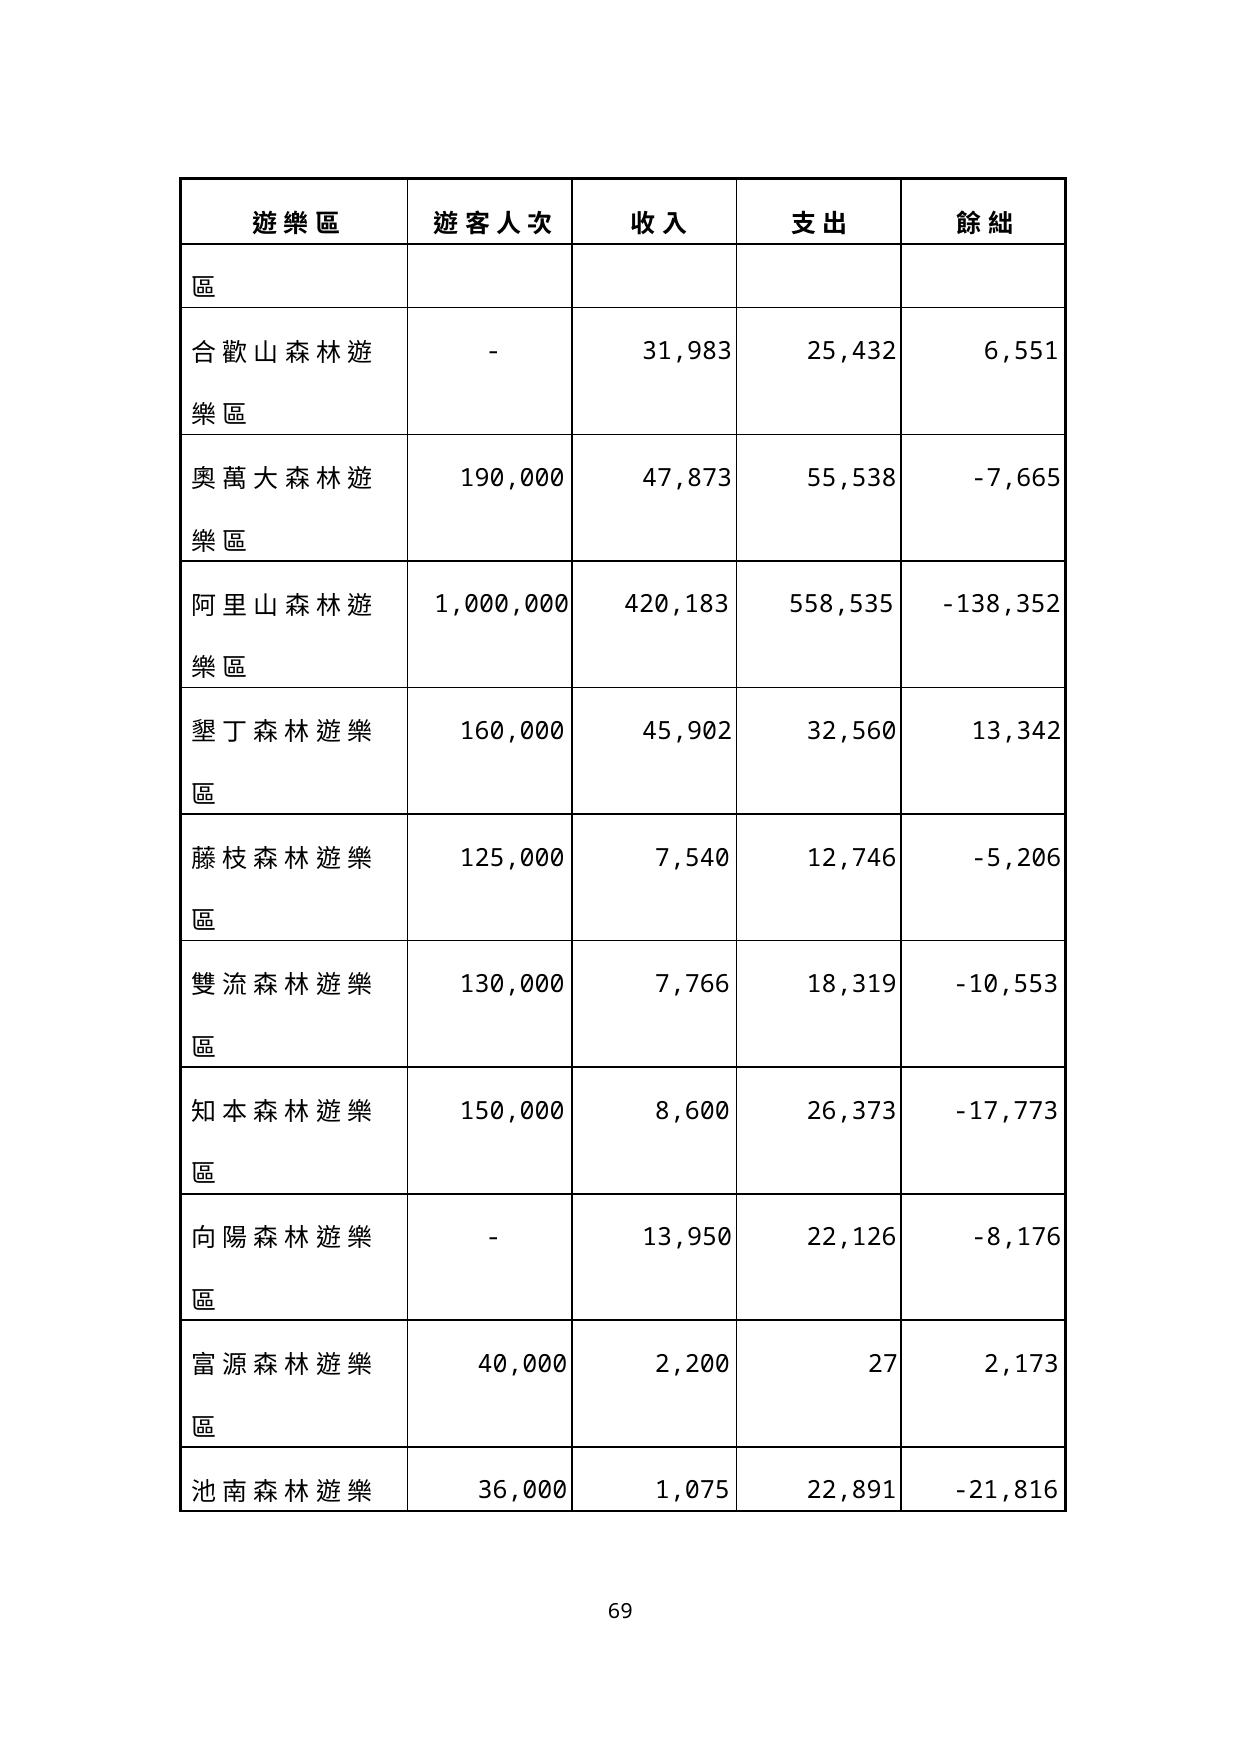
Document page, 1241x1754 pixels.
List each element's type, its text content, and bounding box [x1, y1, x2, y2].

table_cell 阿里山森林遊樂區 [182, 562, 407, 687]
table_cell 6,551 [902, 308, 1064, 433]
table_cell 190,000 [408, 435, 571, 560]
table_cell 藤枝森林遊樂區 [182, 815, 407, 940]
table_cell 池南森林遊樂 [182, 1448, 407, 1510]
table_cell -7,665 [902, 435, 1064, 560]
table_cell 47,873 [573, 435, 736, 560]
table_cell 32,560 [737, 688, 900, 813]
table_cell -17,773 [902, 1068, 1064, 1193]
table_cell 45,902 [573, 688, 736, 813]
table_cell - [408, 308, 571, 433]
table_cell 150,000 [408, 1068, 571, 1193]
table_cell 31,983 [573, 308, 736, 433]
table_cell [573, 245, 736, 307]
table_cell -138,352 [902, 562, 1064, 687]
table_cell -5,206 [902, 815, 1064, 940]
table_cell 奧萬大森林遊樂區 [182, 435, 407, 560]
table_cell 130,000 [408, 941, 571, 1066]
table_cell 知本森林遊樂區 [182, 1068, 407, 1193]
table_cell 40,000 [408, 1321, 571, 1446]
table_cell [902, 245, 1064, 307]
table_cell 富源森林遊樂區 [182, 1321, 407, 1446]
table_cell 22,891 [737, 1448, 900, 1510]
table_cell 125,000 [408, 815, 571, 940]
table_cell 22,126 [737, 1195, 900, 1319]
table_header 餘絀 [902, 180, 1064, 243]
table_cell 墾丁森林遊樂區 [182, 688, 407, 813]
table_cell 合歡山森林遊樂區 [182, 308, 407, 433]
table_cell [408, 245, 571, 307]
table_cell [737, 245, 900, 307]
table_cell 區 [182, 245, 407, 307]
table_cell 13,342 [902, 688, 1064, 813]
table_cell 26,373 [737, 1068, 900, 1193]
table_cell - [408, 1195, 571, 1319]
table_cell 1,075 [573, 1448, 736, 1510]
table_cell 向陽森林遊樂區 [182, 1195, 407, 1319]
table_cell 36,000 [408, 1448, 571, 1510]
table_cell 18,319 [737, 941, 900, 1066]
table_cell 27 [737, 1321, 900, 1446]
table_cell 8,600 [573, 1068, 736, 1193]
table_cell 558,535 [737, 562, 900, 687]
table_cell 7,766 [573, 941, 736, 1066]
table_cell 13,950 [573, 1195, 736, 1319]
table_cell 2,200 [573, 1321, 736, 1446]
table_header 支出 [737, 180, 900, 243]
table_cell 420,183 [573, 562, 736, 687]
table_cell 160,000 [408, 688, 571, 813]
table_cell -8,176 [902, 1195, 1064, 1319]
table_cell 55,538 [737, 435, 900, 560]
table_cell 2,173 [902, 1321, 1064, 1446]
table_cell -10,553 [902, 941, 1064, 1066]
table_cell 25,432 [737, 308, 900, 433]
table_cell -21,816 [902, 1448, 1064, 1510]
table_header 遊客人次 [408, 180, 571, 243]
table_header 收入 [573, 180, 736, 243]
table_cell 雙流森林遊樂區 [182, 941, 407, 1066]
table_cell 12,746 [737, 815, 900, 940]
table_cell 7,540 [573, 815, 736, 940]
table_cell 1,000,000 [408, 562, 571, 687]
table_header 遊樂區 [182, 180, 407, 243]
